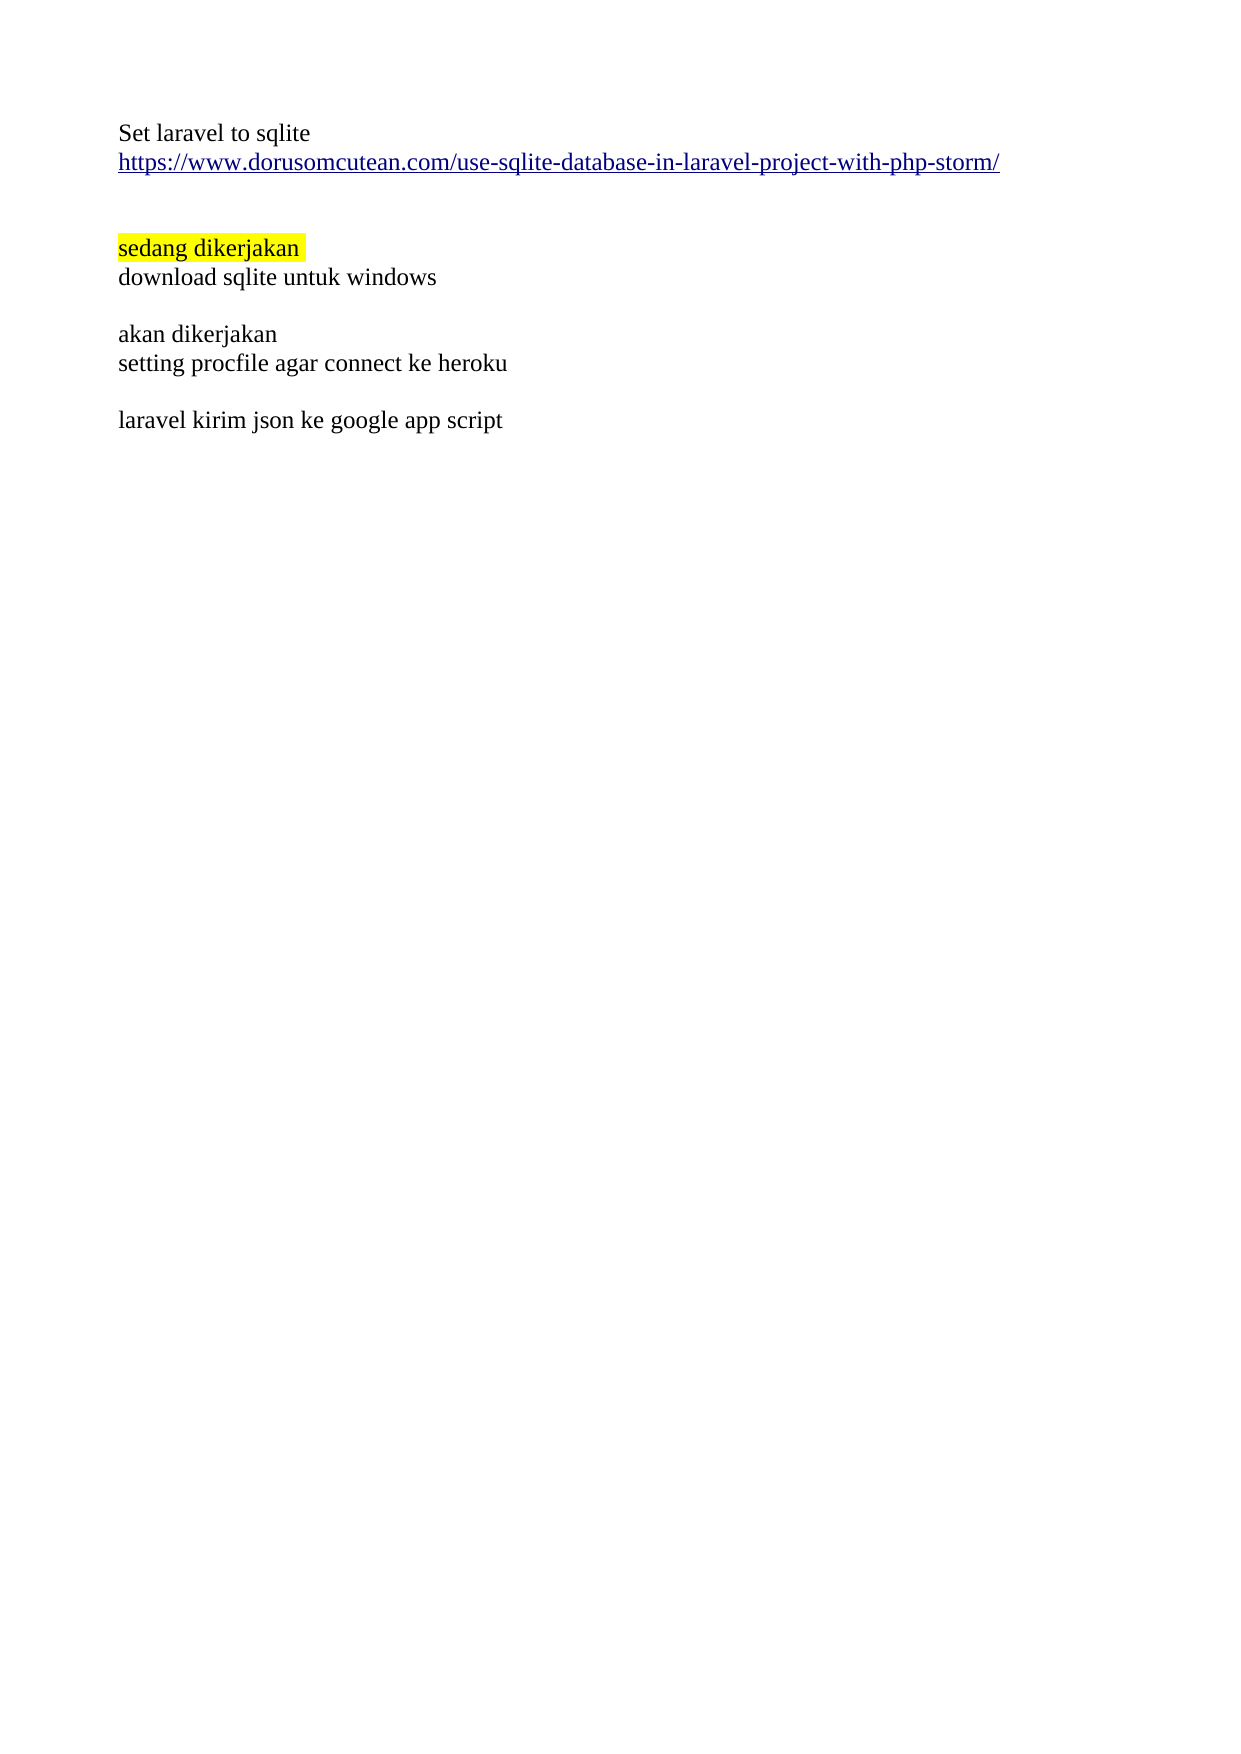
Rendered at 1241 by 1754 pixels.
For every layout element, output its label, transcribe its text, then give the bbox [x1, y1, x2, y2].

text setting procfile agar connect ke heroku [118, 348, 1122, 377]
text sedang dikerjakan [118, 233, 1122, 262]
text akan dikerjakan [118, 319, 1122, 348]
text https://www.dorusomcutean.com/use-sqlite-database-in-laravel-project-with-php-storm/ [118, 147, 1122, 176]
text Set laravel to sqlite [118, 118, 1122, 147]
text download sqlite untuk windows [118, 262, 1122, 291]
text laravel kirim json ke google app script [118, 406, 1122, 434]
